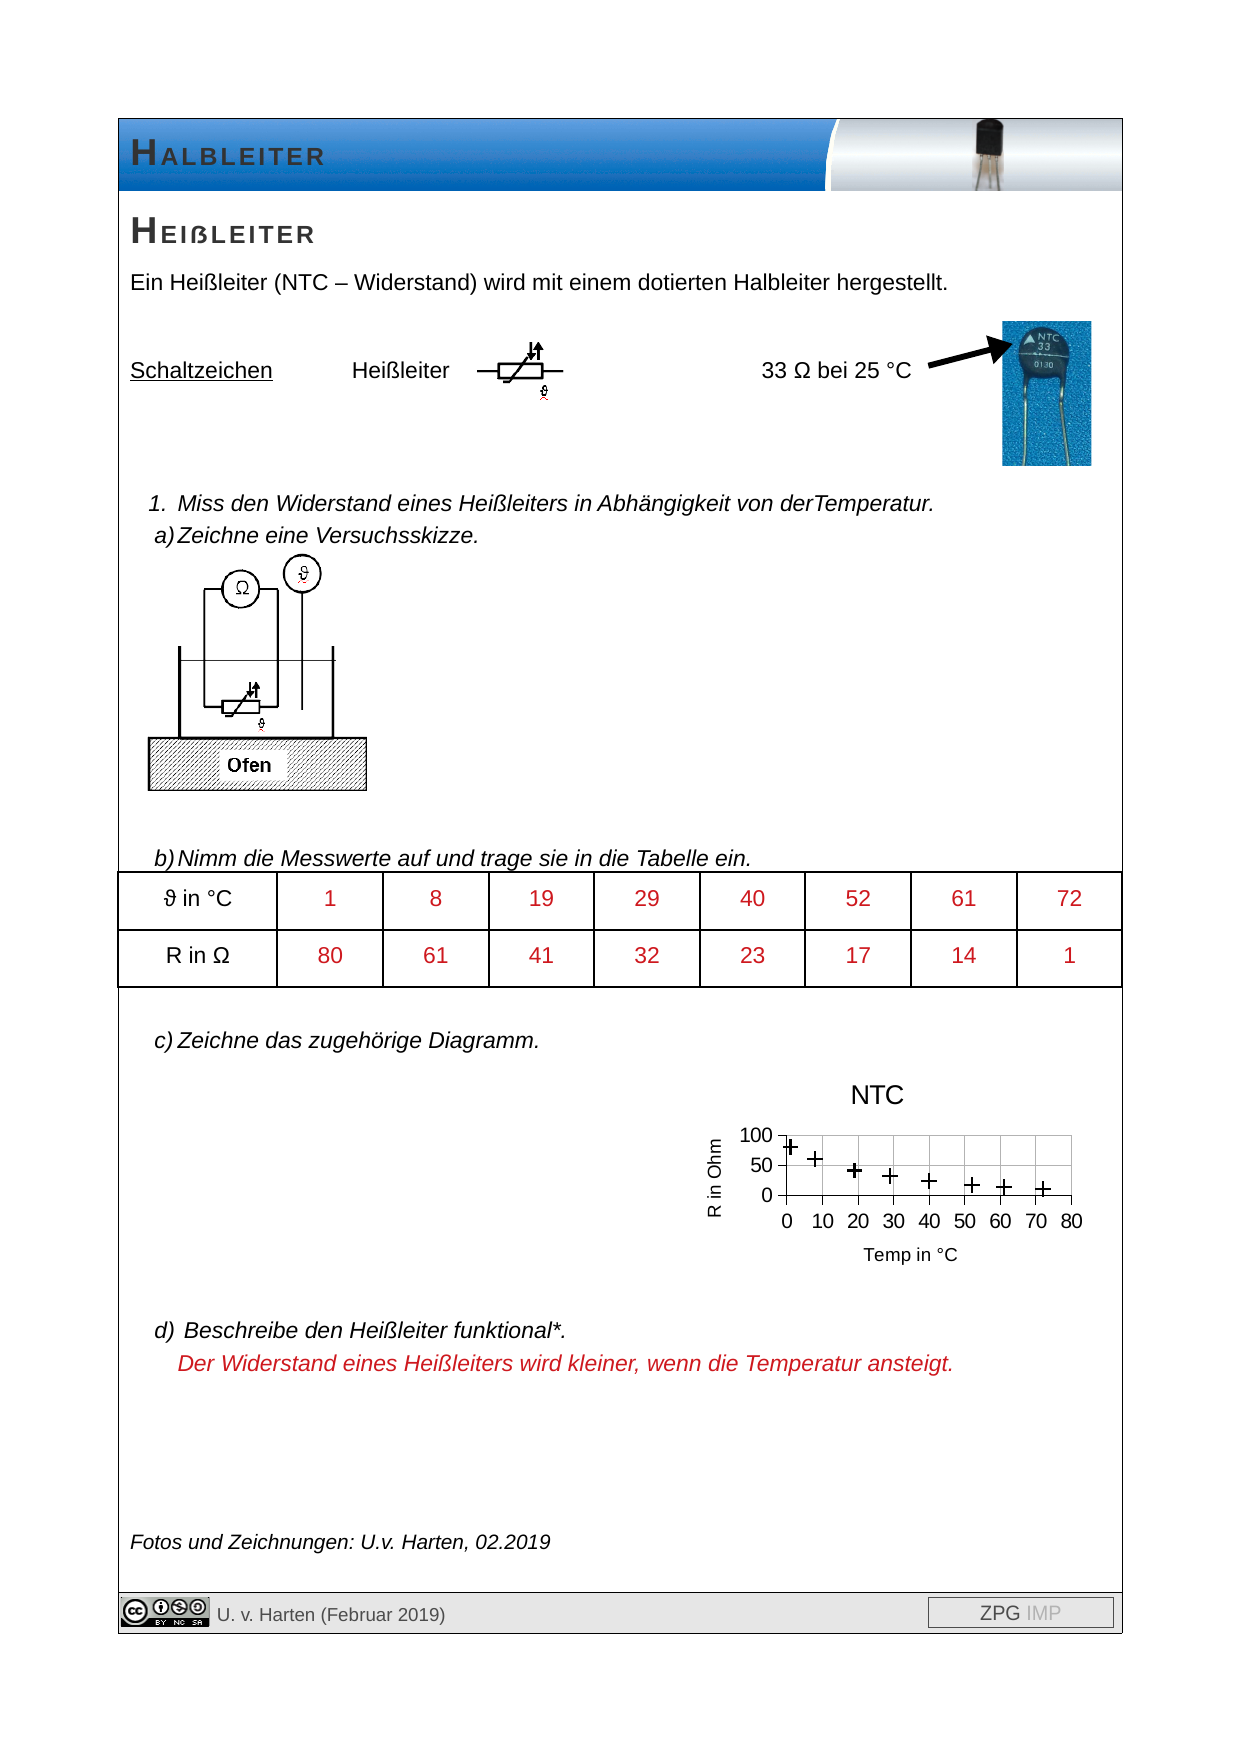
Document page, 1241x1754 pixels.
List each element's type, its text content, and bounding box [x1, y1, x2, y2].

list Zeichne das zugehörige Diagramm. [148, 1027, 1092, 1053]
picture [147, 553, 367, 791]
list Zeichne eine Versuchsskizze. [148, 522, 1092, 548]
text 33 Ω bei 25 °C [564, 357, 1002, 384]
picture [1081, 382, 1088, 388]
table_header ϑ in °C [119, 873, 276, 929]
text Ein Heißleiter (NTC – Widerstand) wird mit einem dotierten Halbleiter hergestellt. [130, 269, 1110, 296]
table_cell 61 [384, 931, 488, 986]
picture [1077, 399, 1092, 417]
table_cell 23 [701, 931, 804, 986]
text Schaltzeichen Heißleiter [130, 357, 475, 384]
picture [1083, 454, 1092, 463]
picture [1083, 432, 1092, 442]
table_header 61 [912, 873, 1016, 929]
table_header 19 [490, 873, 593, 929]
list Beschreibe den Heißleiter funktional*. [148, 1317, 1092, 1343]
picture [1071, 407, 1076, 417]
table_header 29 [595, 873, 699, 929]
text Fotos und Zeichnungen: U.v. Harten, 02.2019 [130, 1530, 1110, 1554]
picture [1079, 437, 1087, 443]
text Heißleiter [124, 208, 1122, 251]
table_cell 17 [806, 931, 910, 986]
list Miss den Widerstand eines Heißleiters in Abhängigkeit von derTemperatur. [142, 489, 1122, 516]
table_header 1 [278, 873, 382, 929]
table_cell 80 [278, 931, 382, 986]
table_cell R in Ω [119, 931, 276, 986]
list Nimm die Messwerte auf und trage sie in die Tabelle ein. [148, 845, 1092, 871]
table_cell 1 [1018, 931, 1121, 986]
picture [475, 340, 564, 406]
table_header 40 [701, 873, 804, 929]
picture [120, 1597, 210, 1627]
picture [119, 119, 1122, 191]
table_cell 41 [490, 931, 593, 986]
picture [1013, 327, 1075, 466]
table_header 72 [1018, 873, 1121, 929]
table_header 52 [806, 873, 910, 929]
table_cell 32 [595, 931, 699, 986]
table_header 8 [384, 873, 488, 929]
list Der Widerstand eines Heißleiters wird kleiner, wenn die Temperatur ansteigt. [148, 1349, 1092, 1376]
table_cell 14 [912, 931, 1016, 986]
